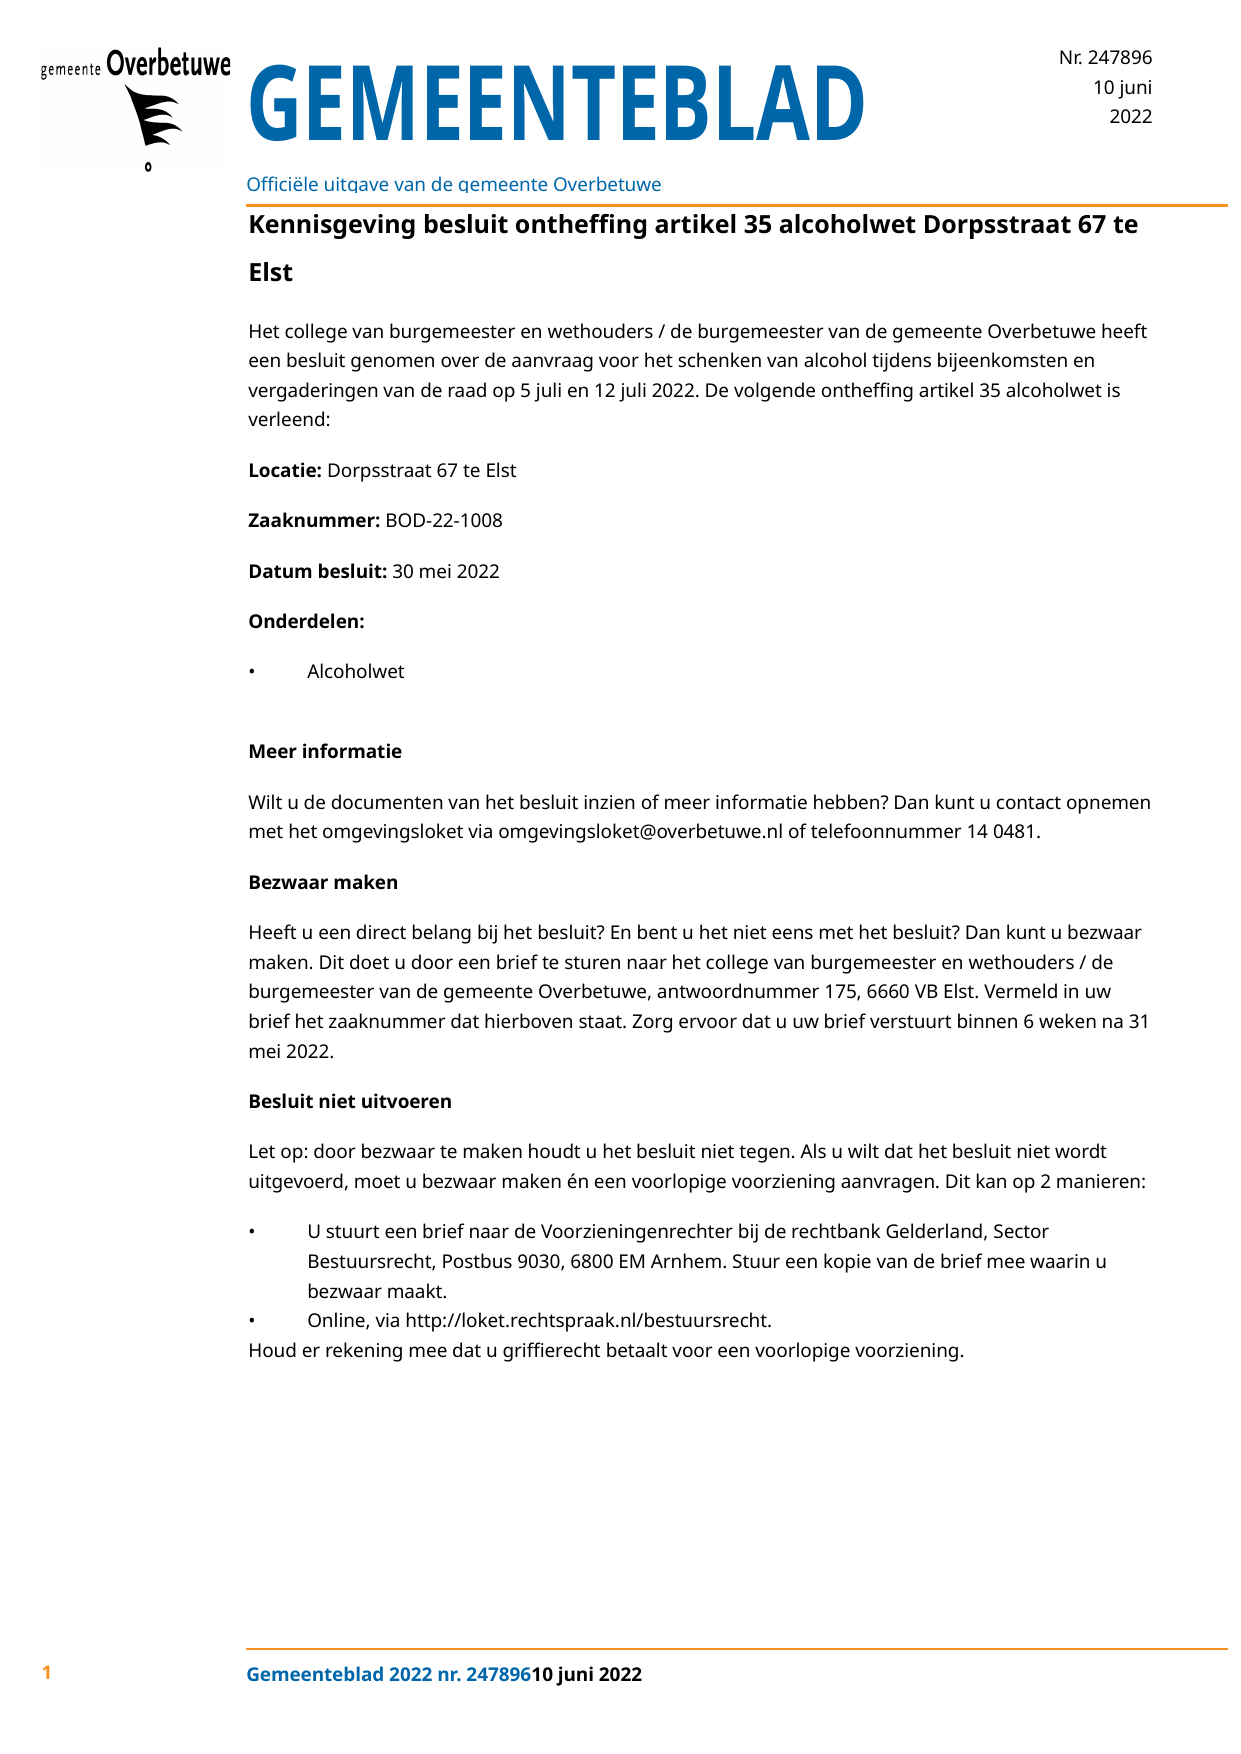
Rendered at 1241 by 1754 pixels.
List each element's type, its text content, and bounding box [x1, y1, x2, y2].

text Onderdelen: [248, 608, 1152, 634]
picture [41, 47, 231, 172]
text Let op: door bezwaar te maken houdt u het besluit niet tegen. Als u wilt dat het besluit niet wordt uitgevoerd, moet u bezwaar maken én een voorlopige voorziening aanvragen. Dit kan op 2 manieren: [248, 1139, 1152, 1194]
text Bezwaar maken [248, 869, 1152, 895]
text Heeft u een direct belang bij het besluit? En bent u het niet eens met het besluit? Dan kunt u bezwaar maken. Dit doet u door een brief te sturen naar het college van burgemeester en wethouders / de burgemeester van de gemeente Overbetuwe, antwoordnummer 175, 6660 VB Elst. Vermeld in uw brief het zaaknummer dat hierboven staat. Zorg ervoor dat u uw brief verstuurt binnen 6 weken na 31 mei 2022. [248, 919, 1152, 1064]
text Houd er rekening mee dat u griffierecht betaalt voor een voorlopige voorziening. [248, 1337, 1152, 1363]
list Online, via http://loket.rechtspraak.nl/bestuursrecht. [248, 1307, 1152, 1333]
text Meer informatie [248, 739, 1152, 764]
text Besluit niet uitvoeren [248, 1088, 1152, 1114]
text Zaaknummer: BOD-22-1008 [248, 507, 1152, 533]
text Kennisgeving besluit ontheffing artikel 35 alcoholwet Dorpsstraat 67 te Elst [248, 207, 1152, 288]
list U stuurt een brief naar de Voorzieningenrechter bij de rechtbank Gelderland, Sector Bestuursrecht, Postbus 9030, 6800 EM Arnhem. Stuur een kopie van de brief mee waarin u bezwaar maakt. [248, 1219, 1152, 1304]
list Alcoholwet [248, 659, 1152, 684]
text Datum besluit: 30 mei 2022 [248, 558, 1152, 584]
text Het college van burgemeester en wethouders / de burgemeester van de gemeente Overbetuwe heeft een besluit genomen over de aanvraag voor het schenken van alcohol tijdens bijeenkomsten en vergaderingen van de raad op 5 juli en 12 juli 2022. De volgende ontheffing artikel 35 alcoholwet is verleend: [248, 318, 1152, 432]
text Wilt u de documenten van het besluit inzien of meer informatie hebben? Dan kunt u contact opnemen met het omgevingsloket via omgevingsloket@overbetuwe.nl of telefoonnummer 14 0481. [248, 789, 1152, 844]
text Locatie: Dorpsstraat 67 te Elst [248, 457, 1152, 483]
